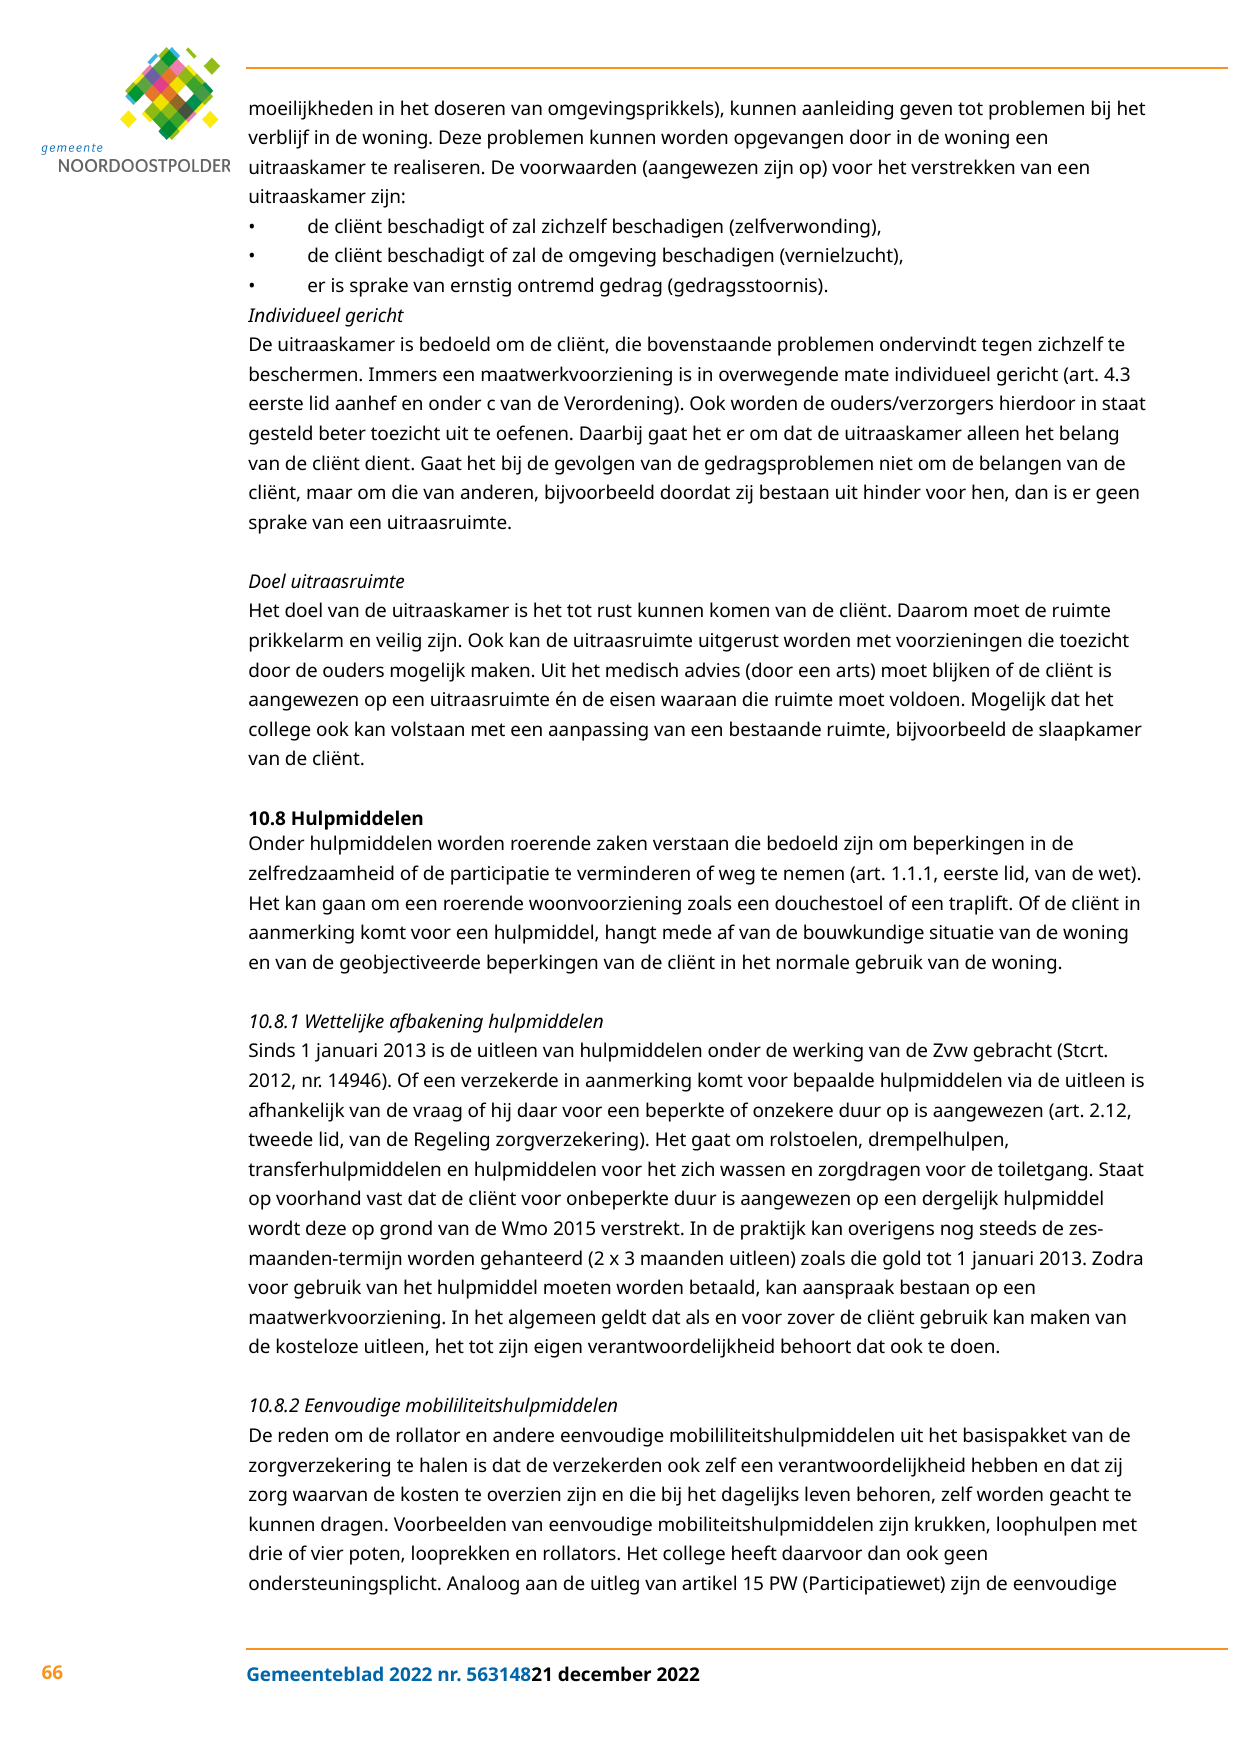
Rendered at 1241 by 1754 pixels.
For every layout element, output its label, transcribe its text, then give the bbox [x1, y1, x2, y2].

text De reden om de rollator en andere eenvoudige mobililiteitshulpmiddelen uit het basispakket van de zorgverzekering te halen is dat de verzekerden ook zelf een verantwoordelijkheid hebben en dat zij zorg waarvan de kosten te overzien zijn en die bij het dagelijks leven behoren, zelf worden geacht te kunnen dragen. Voorbeelden van eenvoudige mobiliteitshulpmiddelen zijn krukken, loophulpen met drie of vier poten, looprekken en rollators. Het college heeft daarvoor dan ook geen ondersteuningsplicht. Analoog aan de uitleg van artikel 15 PW (Participatiewet) zijn de eenvoudige [248, 1422, 1152, 1596]
text Doel uitraasruimte [248, 568, 1152, 594]
list de cliënt beschadigt of zal de omgeving beschadigen (vernielzucht), [248, 243, 1152, 268]
text 10.8.2 Eenvoudige mobililiteitshulpmiddelen [248, 1393, 1152, 1418]
text De uitraaskamer is bedoeld om de cliënt, die bovenstaande problemen ondervindt tegen zichzelf te beschermen. Immers een maatwerkvoorziening is in overwegende mate individueel gericht (art. 4.3 eerste lid aanhef en onder c van de Verordening). Ook worden de ouders/verzorgers hierdoor in staat gesteld beter toezicht uit te oefenen. Daarbij gaat het er om dat de uitraaskamer alleen het belang van de cliënt dient. Gaat het bij de gevolgen van de gedragsproblemen niet om de belangen van de cliënt, maar om die van anderen, bijvoorbeeld doordat zij bestaan uit hinder voor hen, dan is er geen sprake van een uitraasruimte. [248, 331, 1152, 535]
list er is sprake van ernstig ontremd gedrag (gedragsstoornis). [248, 272, 1152, 298]
text 10.8.1 Wettelijke afbakening hulpmiddelen [248, 1008, 1152, 1034]
text Het doel van de uitraaskamer is het tot rust kunnen komen van de cliënt. Daarom moet de ruimte prikkelarm en veilig zijn. Ook kan de uitraasruimte uitgerust worden met voorzieningen die toezicht door de ouders mogelijk maken. Uit het medisch advies (door een arts) moet blijken of de cliënt is aangewezen op een uitraasruimte én de eisen waaraan die ruimte moet voldoen. Mogelijk dat het college ook kan volstaan met een aanpassing van een bestaande ruimte, bijvoorbeeld de slaapkamer van de cliënt. [248, 598, 1152, 771]
list de cliënt beschadigt of zal zichzelf beschadigen (zelfverwonding), [248, 213, 1152, 239]
text 10.8 Hulpmiddelen [248, 805, 1152, 831]
text moeilijkheden in het doseren van omgevingsprikkels), kunnen aanleiding geven tot problemen bij het verblijf in de woning. Deze problemen kunnen worden opgevangen door in de woning een uitraaskamer te realiseren. De voorwaarden (aangewezen zijn op) voor het verstrekken van een uitraaskamer zijn: [248, 95, 1152, 209]
text Sinds 1 januari 2013 is de uitleen van hulpmiddelen onder de werking van de Zvw gebracht (Stcrt. 2012, nr. 14946). Of een verzekerde in aanmerking komt voor bepaalde hulpmiddelen via de uitleen is afhankelijk van de vraag of hij daar voor een beperkte of onzekere duur op is aangewezen (art. 2.12, tweede lid, van de Regeling zorgverzekering). Het gaat om rolstoelen, drempelhulpen, transferhulpmiddelen en hulpmiddelen voor het zich wassen en zorgdragen voor de toiletgang. Staat op voorhand vast dat de cliënt voor onbeperkte duur is aangewezen op een dergelijk hulpmiddel wordt deze op grond van de Wmo 2015 verstrekt. In de praktijk kan overigens nog steeds de zes-maanden-termijn worden gehanteerd (2 x 3 maanden uitleen) zoals die gold tot 1 januari 2013. Zodra voor gebruik van het hulpmiddel moeten worden betaald, kan aanspraak bestaan op een maatwerkvoorziening. In het algemeen geldt dat als en voor zover de cliënt gebruik kan maken van de kosteloze uitleen, het tot zijn eigen verantwoordelijkheid behoort dat ook te doen. [248, 1038, 1152, 1359]
text Individueel gericht [248, 302, 1152, 328]
picture [41, 47, 231, 172]
text Onder hulpmiddelen worden roerende zaken verstaan die bedoeld zijn om beperkingen in de zelfredzaamheid of de participatie te verminderen of weg te nemen (art. 1.1.1, eerste lid, van de wet). Het kan gaan om een roerende woonvoorziening zoals een douchestoel of een traplift. Of de cliënt in aanmerking komt voor een hulpmiddel, hangt mede af van de bouwkundige situatie van de woning en van de geobjectiveerde beperkingen van de cliënt in het normale gebruik van de woning. [248, 831, 1152, 974]
